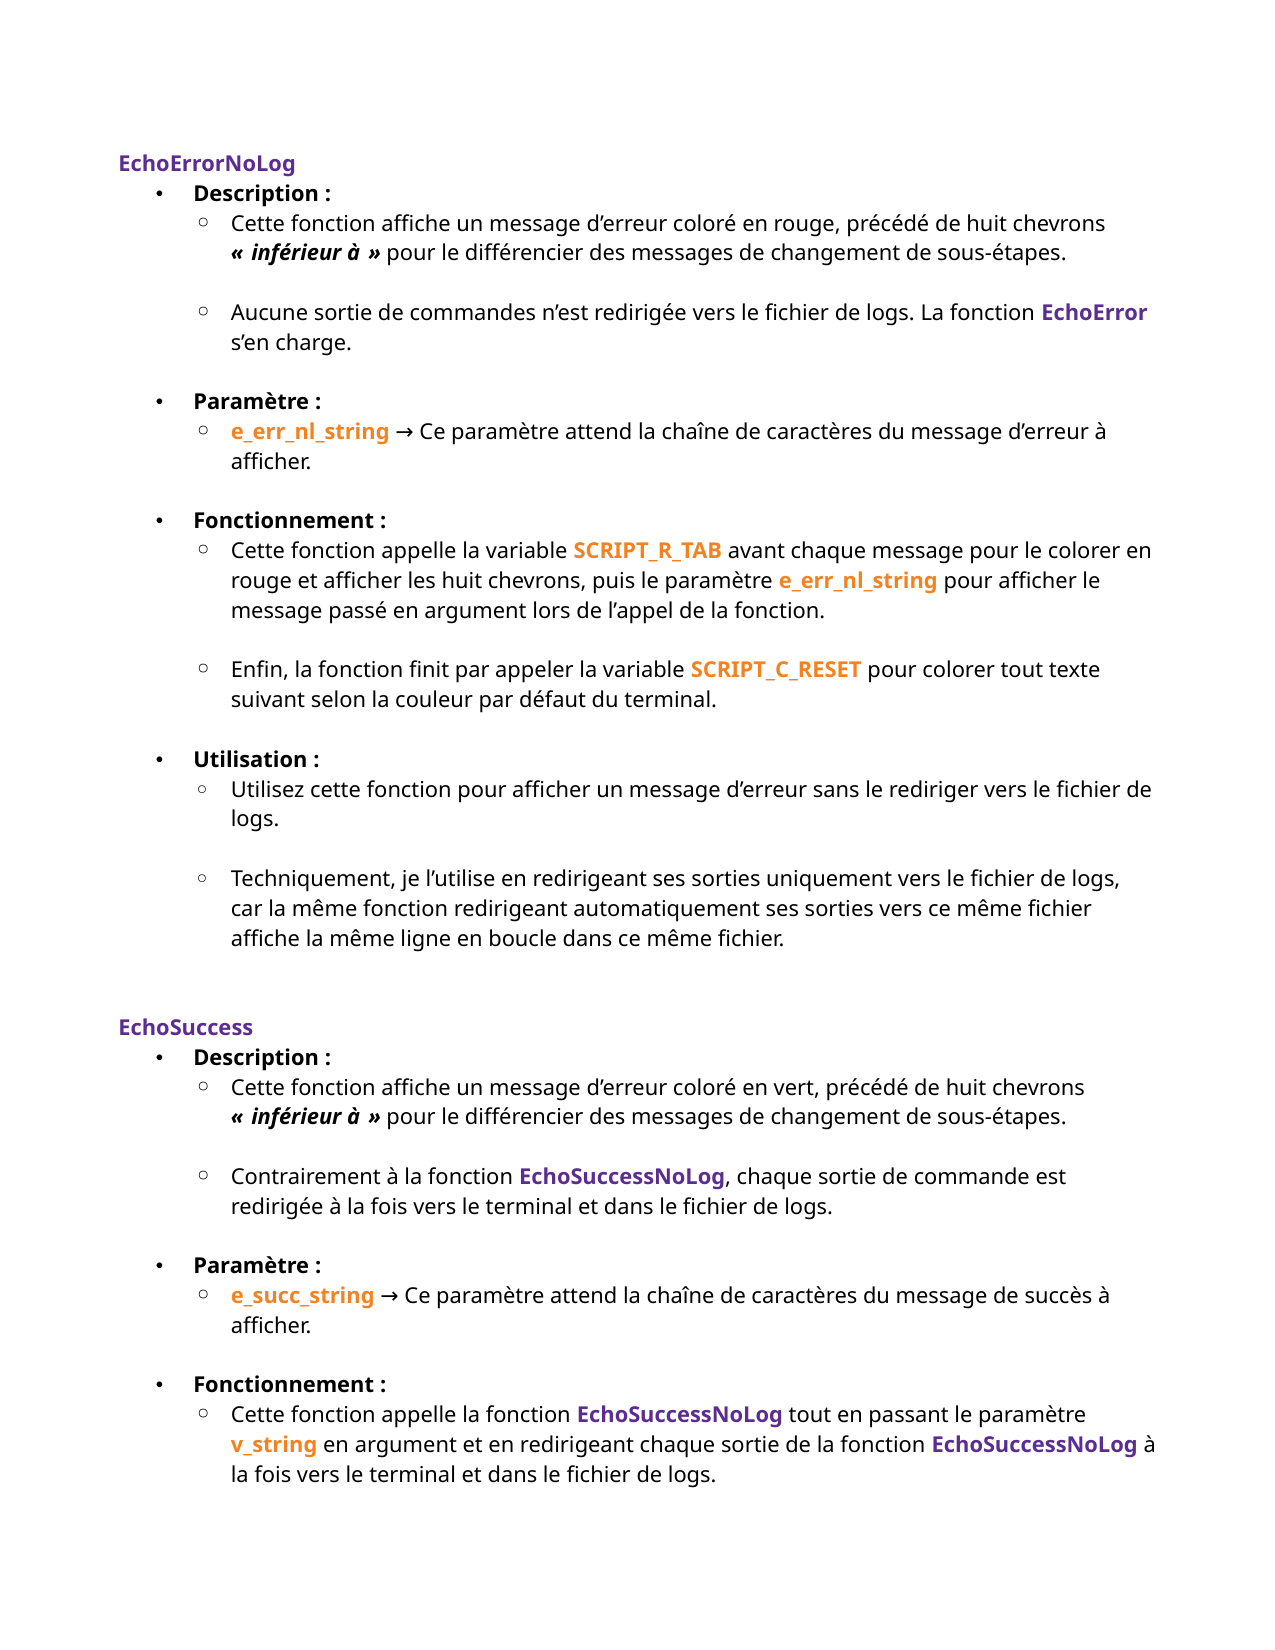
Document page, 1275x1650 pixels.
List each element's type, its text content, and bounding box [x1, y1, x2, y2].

list Description : [156, 178, 1157, 207]
list Contrairement à la fonction EchoSuccessNoLog, chaque sortie de commande est redirigée à la fois vers le terminal et dans le fichier de logs. [193, 1161, 1157, 1220]
list Techniquement, je l’utilise en redirigeant ses sorties uniquement vers le fichier de logs, car la même fonction redirigeant automatiquement ses sorties vers ce même fichier affiche la même ligne en boucle dans ce même fichier. [193, 863, 1157, 952]
list Cette fonction affiche un message d’erreur coloré en rouge, précédé de huit chevrons « inférieur à » pour le différencier des messages de changement de sous-étapes. [193, 207, 1157, 267]
list e_succ_string → Ce paramètre attend la chaîne de caractères du message de succès à afficher. [193, 1280, 1157, 1339]
list e_err_nl_string → Ce paramètre attend la chaîne de caractères du message d’erreur à afficher. [193, 416, 1157, 476]
list Fonctionnement : [156, 1369, 1157, 1399]
list Cette fonction appelle la variable SCRIPT_R_TAB avant chaque message pour le colorer en rouge et afficher les huit chevrons, puis le paramètre e_err_nl_string pour afficher le message passé en argument lors de l’appel de la fonction. [193, 535, 1157, 624]
list Paramètre : [156, 386, 1157, 416]
list Fonctionnement : [156, 505, 1157, 535]
list Cette fonction appelle la fonction EchoSuccessNoLog tout en passant le paramètre v_string en argument et en redirigeant chaque sortie de la fonction EchoSuccessNoLog à la fois vers le terminal et dans le fichier de logs. [193, 1399, 1157, 1488]
list Description : [156, 1042, 1157, 1071]
list Utilisez cette fonction pour afficher un message d’erreur sans le rediriger vers le fichier de logs. [193, 773, 1157, 833]
text EchoErrorNoLog [118, 148, 1157, 178]
list Utilisation : [156, 744, 1157, 773]
list Aucune sortie de commandes n’est redirigée vers le fichier de logs. La fonction EchoError s’en charge. [193, 297, 1157, 356]
text EchoSuccess [118, 1012, 1157, 1042]
list Paramètre : [156, 1250, 1157, 1280]
list Cette fonction affiche un message d’erreur coloré en vert, précédé de huit chevrons « inférieur à » pour le différencier des messages de changement de sous-étapes. [193, 1071, 1157, 1131]
list Enfin, la fonction finit par appeler la variable SCRIPT_C_RESET pour colorer tout texte suivant selon la couleur par défaut du terminal. [193, 654, 1157, 714]
